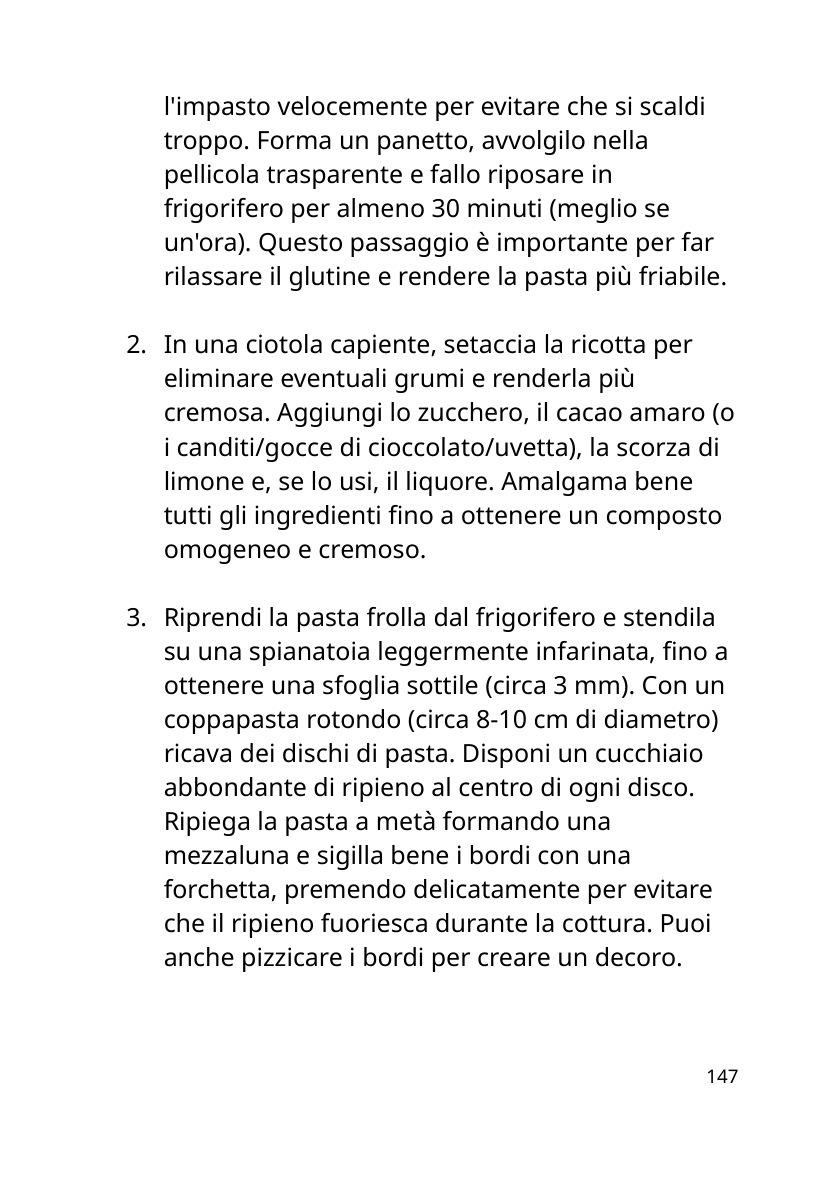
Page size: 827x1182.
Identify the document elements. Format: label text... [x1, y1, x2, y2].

list Riprendi la pasta frolla dal frigorifero e stendila su una spianatoia leggermente infarinata, fino a ottenere una sfoglia sottile (circa 3 mm). Con un coppapasta rotondo (circa 8-10 cm di diametro) ricava dei dischi di pasta. Disponi un cucchiaio abbondante di ripieno al centro di ogni disco. Ripiega la pasta a metà formando una mezzaluna e sigilla bene i bordi con una forchetta, premendo delicatamente per evitare che il ripieno fuoriesca durante la cottura. Puoi anche pizzicare i bordi per creare un decoro. [126, 599, 738, 974]
list In una ciotola capiente, setaccia la ricotta per eliminare eventuali grumi e renderla più cremosa. Aggiungi lo zucchero, il cacao amaro (o i canditi/gocce di cioccolato/uvetta), la scorza di limone e, se lo usi, il liquore. Amalgama bene tutti gli ingredienti fino a ottenere un composto omogeneo e cremoso. [126, 327, 738, 565]
list l'impasto velocemente per evitare che si scaldi troppo. Forma un panetto, avvolgilo nella pellicola trasparente e fallo riposare in frigorifero per almeno 30 minuti (meglio se un'ora). Questo passaggio è importante per far rilassare il glutine e rendere la pasta più friabile. [126, 88, 738, 293]
